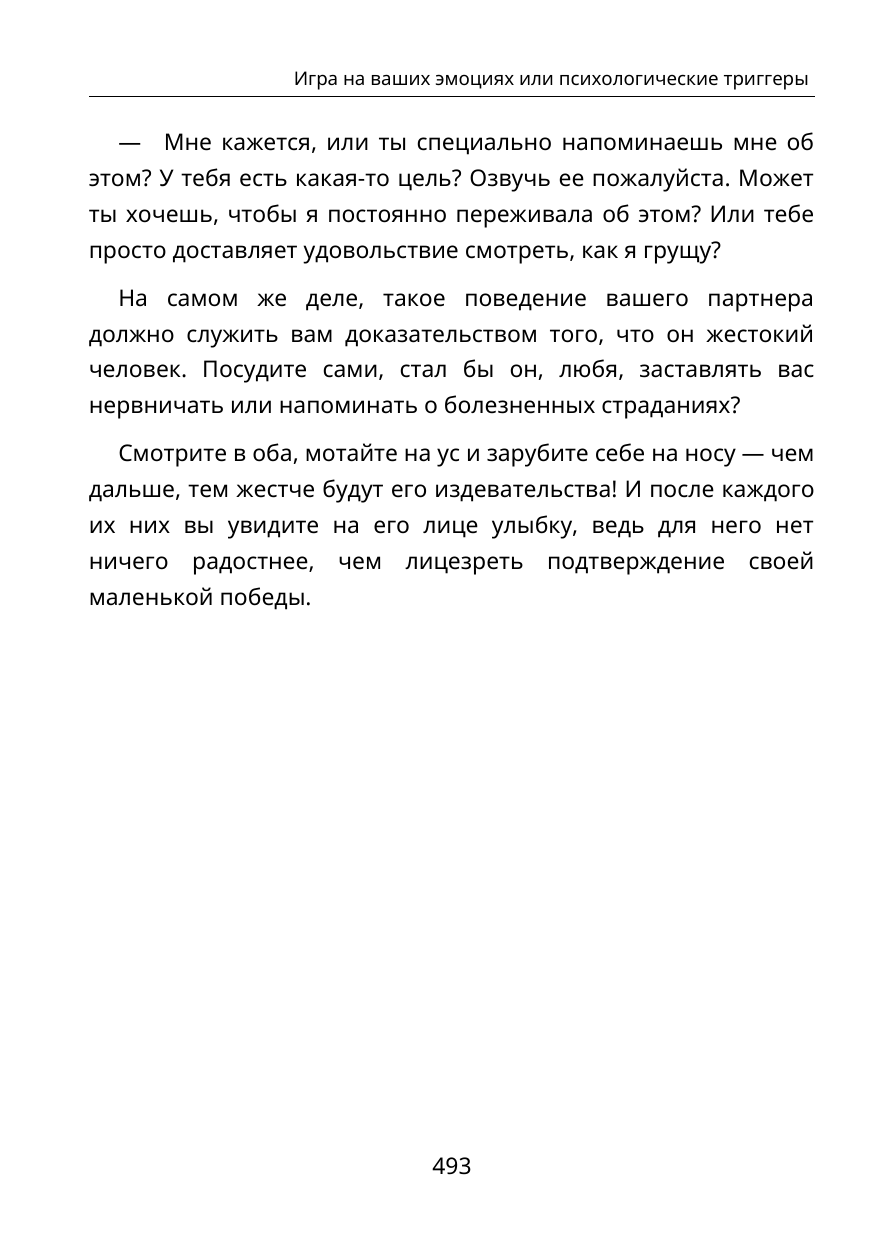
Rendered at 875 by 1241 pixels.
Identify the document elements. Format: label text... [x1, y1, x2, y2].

list Мне кажется, или ты специально напоминаешь мне об этом? У тебя есть какая-то цель? Озвучь ее пожалуйста. Может ты хочешь, чтобы я постоянно переживала об этом? Или тебе просто доставляет удовольствие смотреть, как я грущу? [88, 126, 815, 265]
text На самом же деле, такое поведение вашего партнера должно служить вам доказательством того, что он жестокий человек. Посудите сами, стал бы он, любя, заставлять вас нервничать или напоминать о болезненных страданиях? [88, 282, 815, 421]
text Смотрите в оба, мотайте на ус и зарубите себе на носу — чем дальше, тем жестче будут его издевательства! И после каждого их них вы увидите на его лице улыбку, ведь для него нет ничего радостнее, чем лицезреть подтверждение своей маленькой победы. [88, 437, 815, 612]
